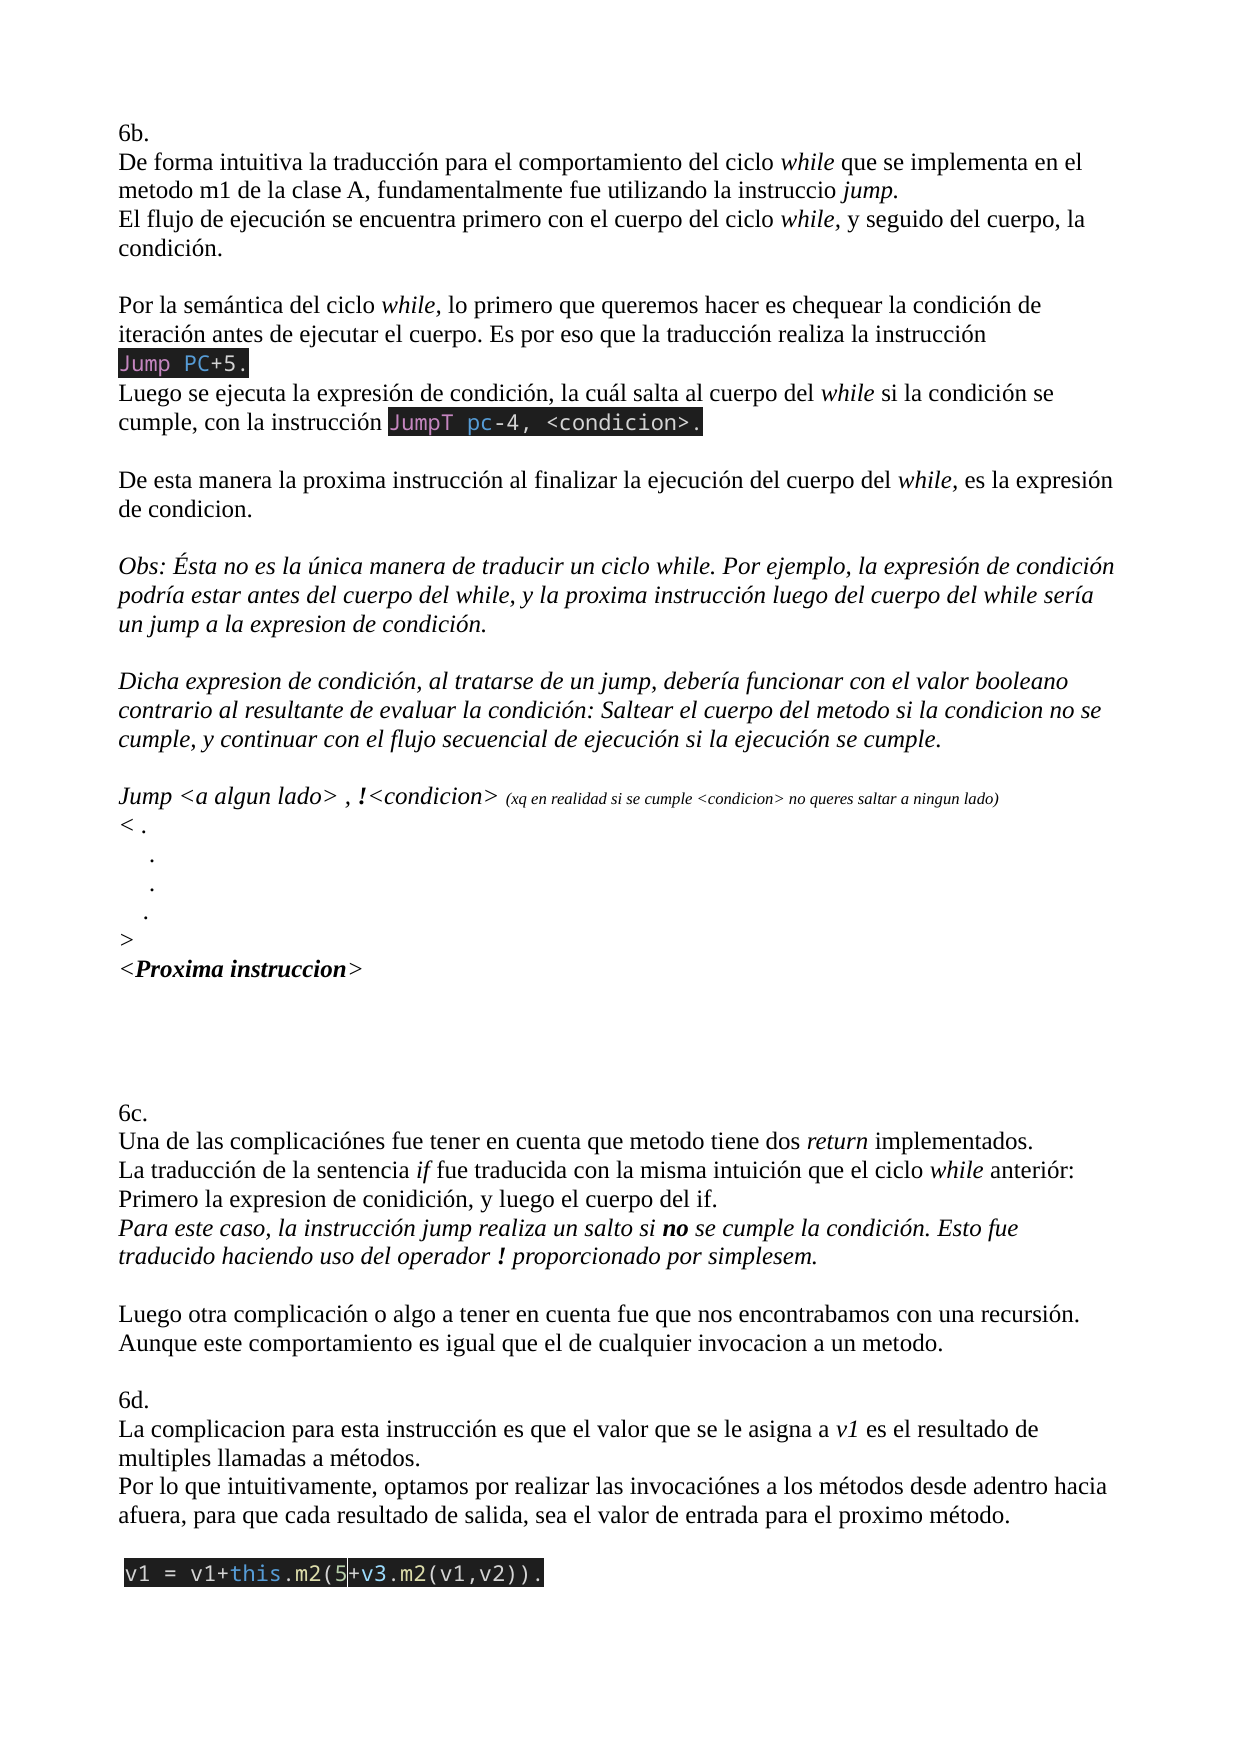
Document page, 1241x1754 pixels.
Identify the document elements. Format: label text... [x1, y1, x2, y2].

text 6b. [118, 118, 1122, 147]
text > [118, 925, 1122, 954]
text Luego otra complicación o algo a tener en cuenta fue que nos encontrabamos con una recursión. [118, 1299, 1122, 1328]
text 6d. [118, 1385, 1122, 1414]
text Por la semántica del ciclo while, lo primero que queremos hacer es chequear la condición de iteración antes de ejecutar el cuerpo. Es por eso que la traducción realiza la instrucción Jump PC+5. [118, 291, 1122, 378]
text La complicacion para esta instrucción es que el valor que se le asigna a v1 es el resultado de multiples llamadas a métodos. Por lo que intuitivamente, optamos por realizar las invocaciónes a los métodos desde adentro hacia afuera, para que cada resultado de salida, sea el valor de entrada para el proximo método. [118, 1414, 1122, 1529]
text . [118, 896, 1122, 925]
text 6c. [118, 1098, 1122, 1126]
text De esta manera la proxima instrucción al finalizar la ejecución del cuerpo del while, es la expresión de condicion. [118, 465, 1122, 523]
text El flujo de ejecución se encuentra primero con el cuerpo del ciclo while, y seguido del cuerpo, la condición. [118, 204, 1122, 262]
text . [118, 868, 1122, 896]
text Una de las complicaciónes fue tener en cuenta que metodo tiene dos return implementados. [118, 1126, 1122, 1155]
text De forma intuitiva la traducción para el comportamiento del ciclo while que se implementa en el metodo m1 de la clase A, fundamentalmente fue utilizando la instruccio jump. [118, 147, 1122, 204]
text v1 = v1+this.m2(5+v3.m2(v1,v2)). [118, 1558, 1122, 1587]
text Aunque este comportamiento es igual que el de cualquier invocacion a un metodo. [118, 1328, 1122, 1356]
text . [118, 839, 1122, 868]
text Luego se ejecuta la expresión de condición, la cuál salta al cuerpo del while si la condición se cumple, con la instrucción JumpT pc-4, <condicion>. [118, 378, 1122, 436]
text La traducción de la sentencia if fue traducida con la misma intuición que el ciclo while anteriór: Primero la expresion de conidición, y luego el cuerpo del if. Para este caso, la instrucción jump realiza un salto si no se cumple la condición. Esto fue traducido haciendo uso del operador ! proporcionado por simplesem. [118, 1155, 1122, 1270]
text <Proxima instruccion> [118, 954, 1122, 983]
text Dicha expresion de condición, al tratarse de un jump, debería funcionar con el valor booleano contrario al resultante de evaluar la condición: Saltear el cuerpo del metodo si la condicion no se cumple, y continuar con el flujo secuencial de ejecución si la ejecución se cumple. [118, 666, 1122, 753]
text Obs: Ésta no es la única manera de traducir un ciclo while. Por ejemplo, la expresión de condición podría estar antes del cuerpo del while, y la proxima instrucción luego del cuerpo del while sería un jump a la expresion de condición. [118, 551, 1122, 638]
text Jump <a algun lado> , !<condicion> (xq en realidad si se cumple <condicion> no queres saltar a ningun lado) < . [118, 781, 1122, 839]
